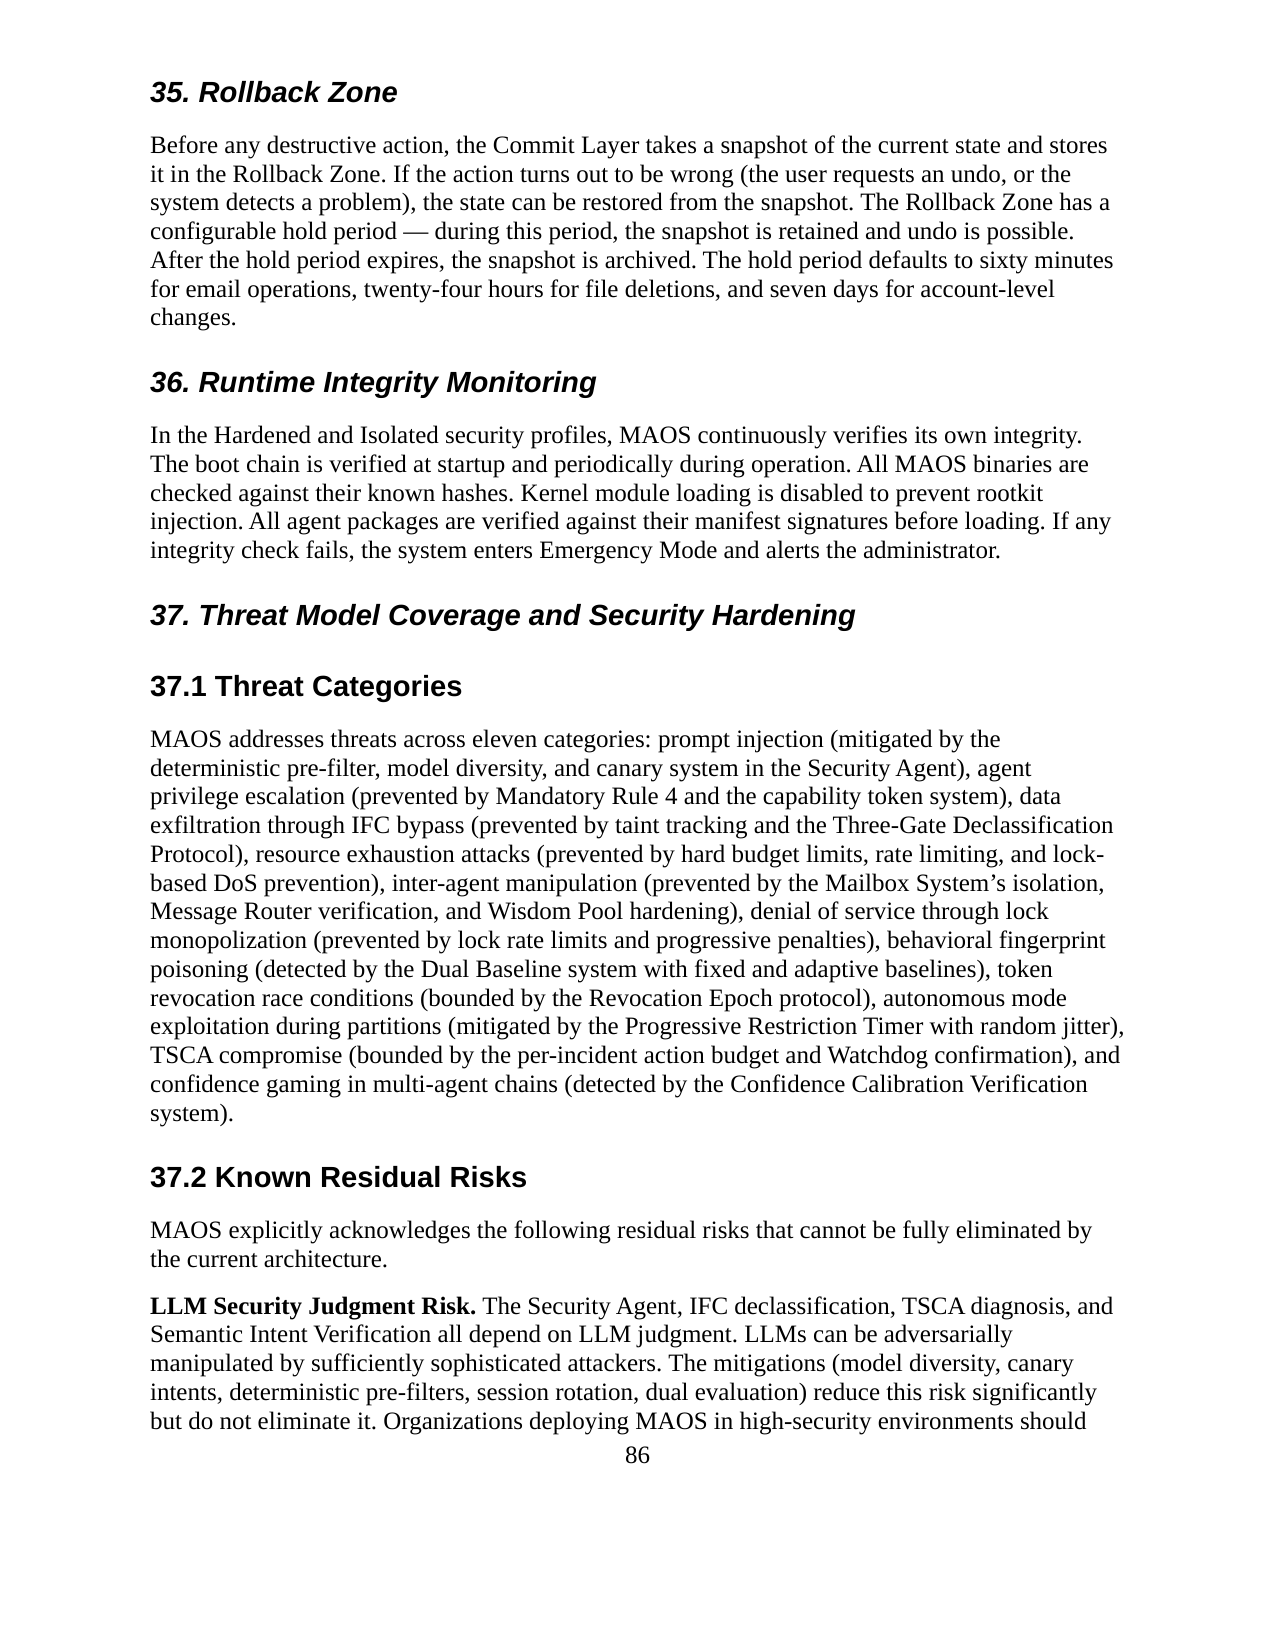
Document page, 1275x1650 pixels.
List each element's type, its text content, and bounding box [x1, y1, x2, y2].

text LLM Security Judgment Risk. The Security Agent, IFC declassification, TSCA diagnosis, and Semantic Intent Verification all depend on LLM judgment. LLMs can be adversarially manipulated by sufficiently sophisticated attackers. The mitigations (model diversity, canary intents, deterministic pre-filters, session rotation, dual evaluation) reduce this risk significantly but do not eliminate it. Organizations deploying MAOS in high-security environments should [150, 1291, 1125, 1434]
subtitle 37.1 Threat Categories [150, 669, 1125, 702]
subtitle 35. Rollback Zone [150, 75, 1125, 108]
text In the Hardened and Isolated security profiles, MAOS continuously verifies its own integrity. The boot chain is verified at startup and periodically during operation. All MAOS binaries are checked against their known hashes. Kernel module loading is disabled to prevent rootkit injection. All agent packages are verified against their manifest signatures before loading. If any integrity check fails, the system enters Emergency Mode and alerts the administrator. [150, 420, 1125, 564]
text Before any destructive action, the Commit Layer takes a snapshot of the current state and stores it in the Rollback Zone. If the action turns out to be wrong (the user requests an undo, or the system detects a problem), the state can be restored from the snapshot. The Rollback Zone has a configurable hold period — during this period, the snapshot is retained and undo is possible. After the hold period expires, the snapshot is archived. The hold period defaults to sixty minutes for email operations, twenty-four hours for file deletions, and seven days for account-level changes. [150, 130, 1125, 331]
subtitle 37. Threat Model Coverage and Security Hardening [150, 598, 1125, 631]
text MAOS explicitly acknowledges the following residual risks that cannot be fully eliminated by the current architecture. [150, 1215, 1125, 1273]
subtitle 36. Runtime Integrity Monitoring [150, 365, 1125, 399]
subtitle 37.2 Known Residual Risks [150, 1160, 1125, 1194]
text MAOS addresses threats across eleven categories: prompt injection (mitigated by the deterministic pre-filter, model diversity, and canary system in the Security Agent), agent privilege escalation (prevented by Mandatory Rule 4 and the capability token system), data exfiltration through IFC bypass (prevented by taint tracking and the Three-Gate Declassification Protocol), resource exhaustion attacks (prevented by hard budget limits, rate limiting, and lock-based DoS prevention), inter-agent manipulation (prevented by the Mailbox System’s isolation, Message Router verification, and Wisdom Pool hardening), denial of service through lock monopolization (prevented by lock rate limits and progressive penalties), behavioral fingerprint poisoning (detected by the Dual Baseline system with fixed and adaptive baselines), token revocation race conditions (bounded by the Revocation Epoch protocol), autonomous mode exploitation during partitions (mitigated by the Progressive Restriction Timer with random jitter), TSCA compromise (bounded by the per-incident action budget and Watchdog confirmation), and confidence gaming in multi-agent chains (detected by the Confidence Calibration Verification system). [150, 724, 1125, 1126]
